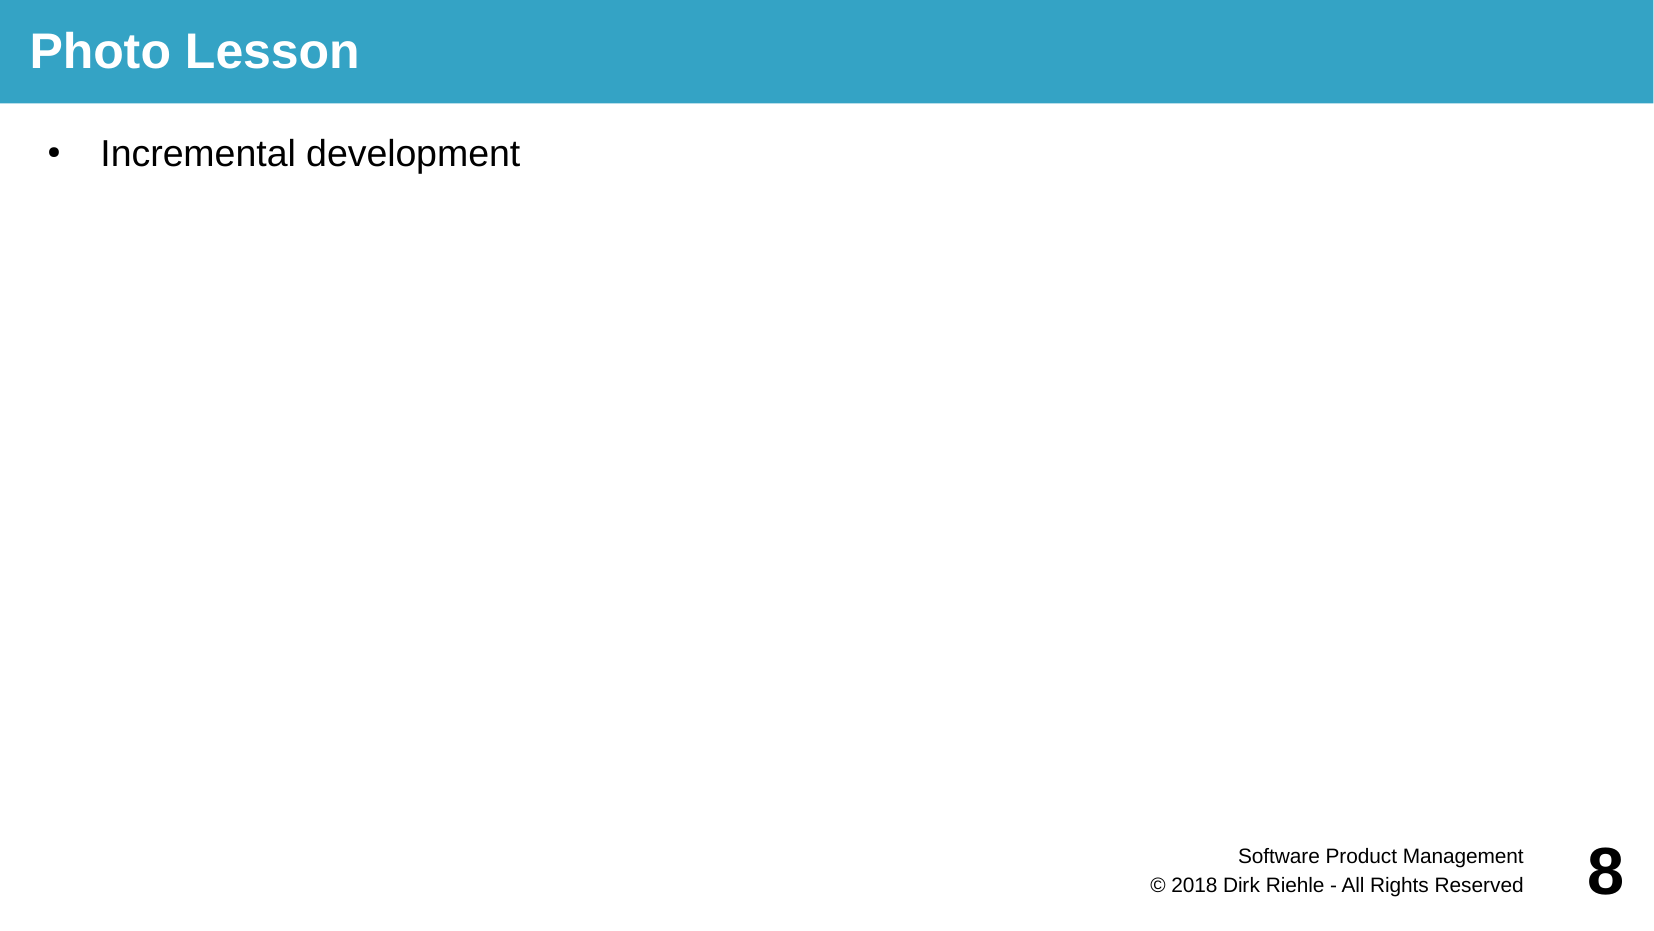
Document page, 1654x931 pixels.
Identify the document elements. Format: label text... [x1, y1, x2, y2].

title Photo Lesson [0, 0, 1654, 104]
list Incremental development [29, 132, 1625, 813]
